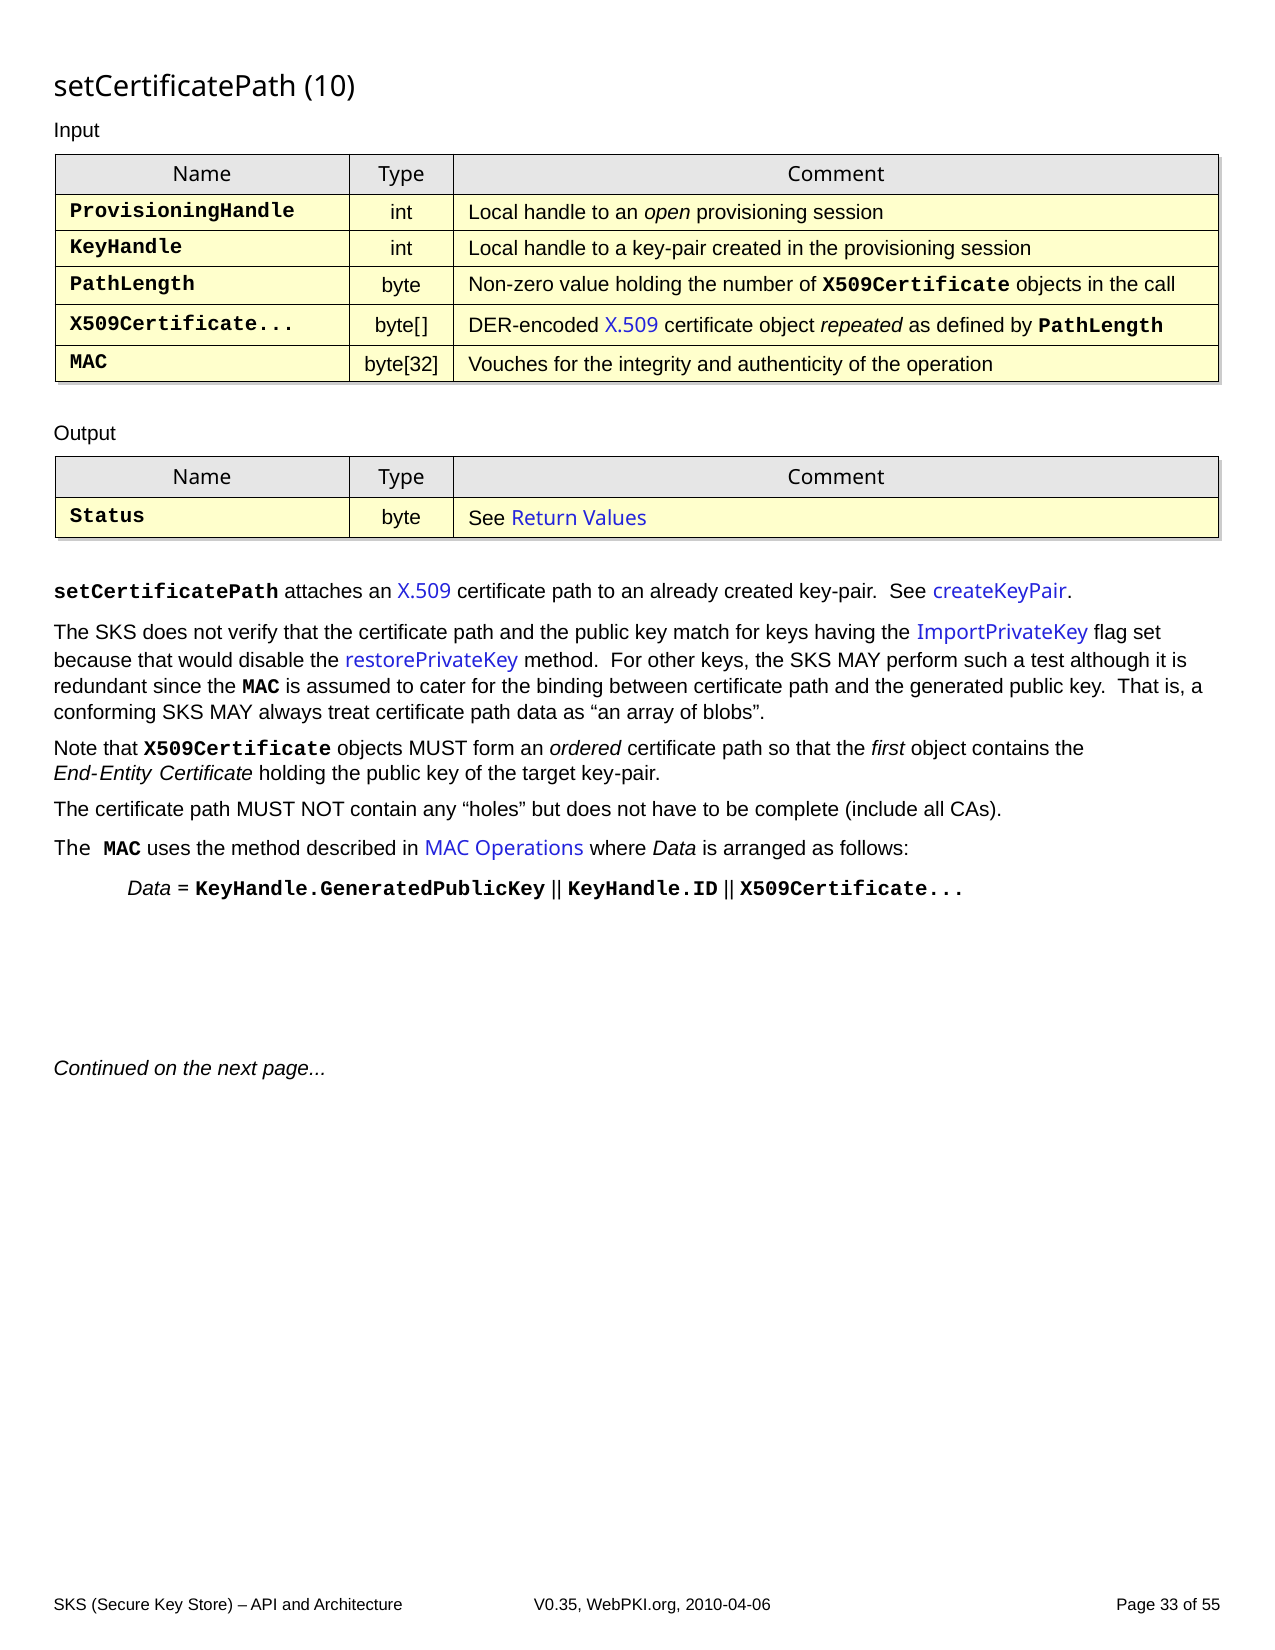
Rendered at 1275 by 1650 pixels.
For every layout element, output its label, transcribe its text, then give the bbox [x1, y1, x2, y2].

table_header Type [350, 155, 453, 194]
table_header Comment [454, 155, 1218, 194]
table_cell See Return Values [454, 498, 1218, 537]
table_cell byte⁮[32] [350, 346, 453, 381]
text The MAC uses the method described in MAC Operations where Data is arranged as follows: [53, 833, 1221, 861]
text Data = KeyHandle.GeneratedPublicKey || KeyHandle.ID || X509Certificate... [53, 873, 1221, 901]
table_header Name [56, 155, 349, 194]
table_cell Vouches for the integrity and authenticity of the operation [454, 346, 1218, 381]
table_cell byte [350, 498, 453, 537]
table_cell int [350, 195, 453, 230]
table_cell X509Certificate... [56, 305, 349, 345]
table_cell byte [350, 267, 453, 304]
table_cell Local handle to a key-pair created in the provisioning session [454, 231, 1218, 266]
table_cell Local handle to an open provisioning session [454, 195, 1218, 230]
table_cell KeyHandle [56, 231, 349, 266]
table_cell ProvisioningHandle [56, 195, 349, 230]
text Output [53, 421, 1221, 444]
text Input [53, 118, 1221, 142]
text Continued on the next page... [53, 1056, 1221, 1080]
table_cell PathLength [56, 267, 349, 304]
text Note that X509Certificate objects MUST form an ordered certificate path so that the first object contains the End‑Entity Certificate holding the public key of the target key‑pair. [53, 735, 1221, 785]
table_cell Status [56, 498, 349, 537]
table_cell int [350, 231, 453, 266]
table_header Comment [454, 457, 1218, 497]
text The SKS does not verify that the certificate path and the public key match for keys having the ImportPrivateKey flag set because that would disable the restorePrivateKey method. For other keys, the SKS MAY perform such a test although it is redundant since the MAC is assumed to cater for the binding between certificate path and the generated public key. That is, a conforming SKS MAY always treat certificate path data as “an array of blobs”. [53, 617, 1221, 723]
table_cell MAC [56, 346, 349, 381]
text The certificate path MUST NOT contain any “holes” but does not have to be complete (include all CAs). [53, 797, 1221, 821]
table_cell Non-zero value holding the number of X509Certificate objects in the call [454, 267, 1218, 304]
text setCertificatePath attaches an X.509 certificate path to an already created key-pair. See createKeyPair. [53, 577, 1221, 605]
table_cell DER-encoded X.509 certificate object repeated as defined by PathLength‪‫‬‭‪‏‪‏‎ [454, 305, 1218, 345]
subtitle setCertificatePath (10) [53, 66, 1221, 105]
table_cell byte⁮[ ] [350, 305, 453, 345]
table_header Type [350, 457, 453, 497]
table_header Name [56, 457, 349, 497]
